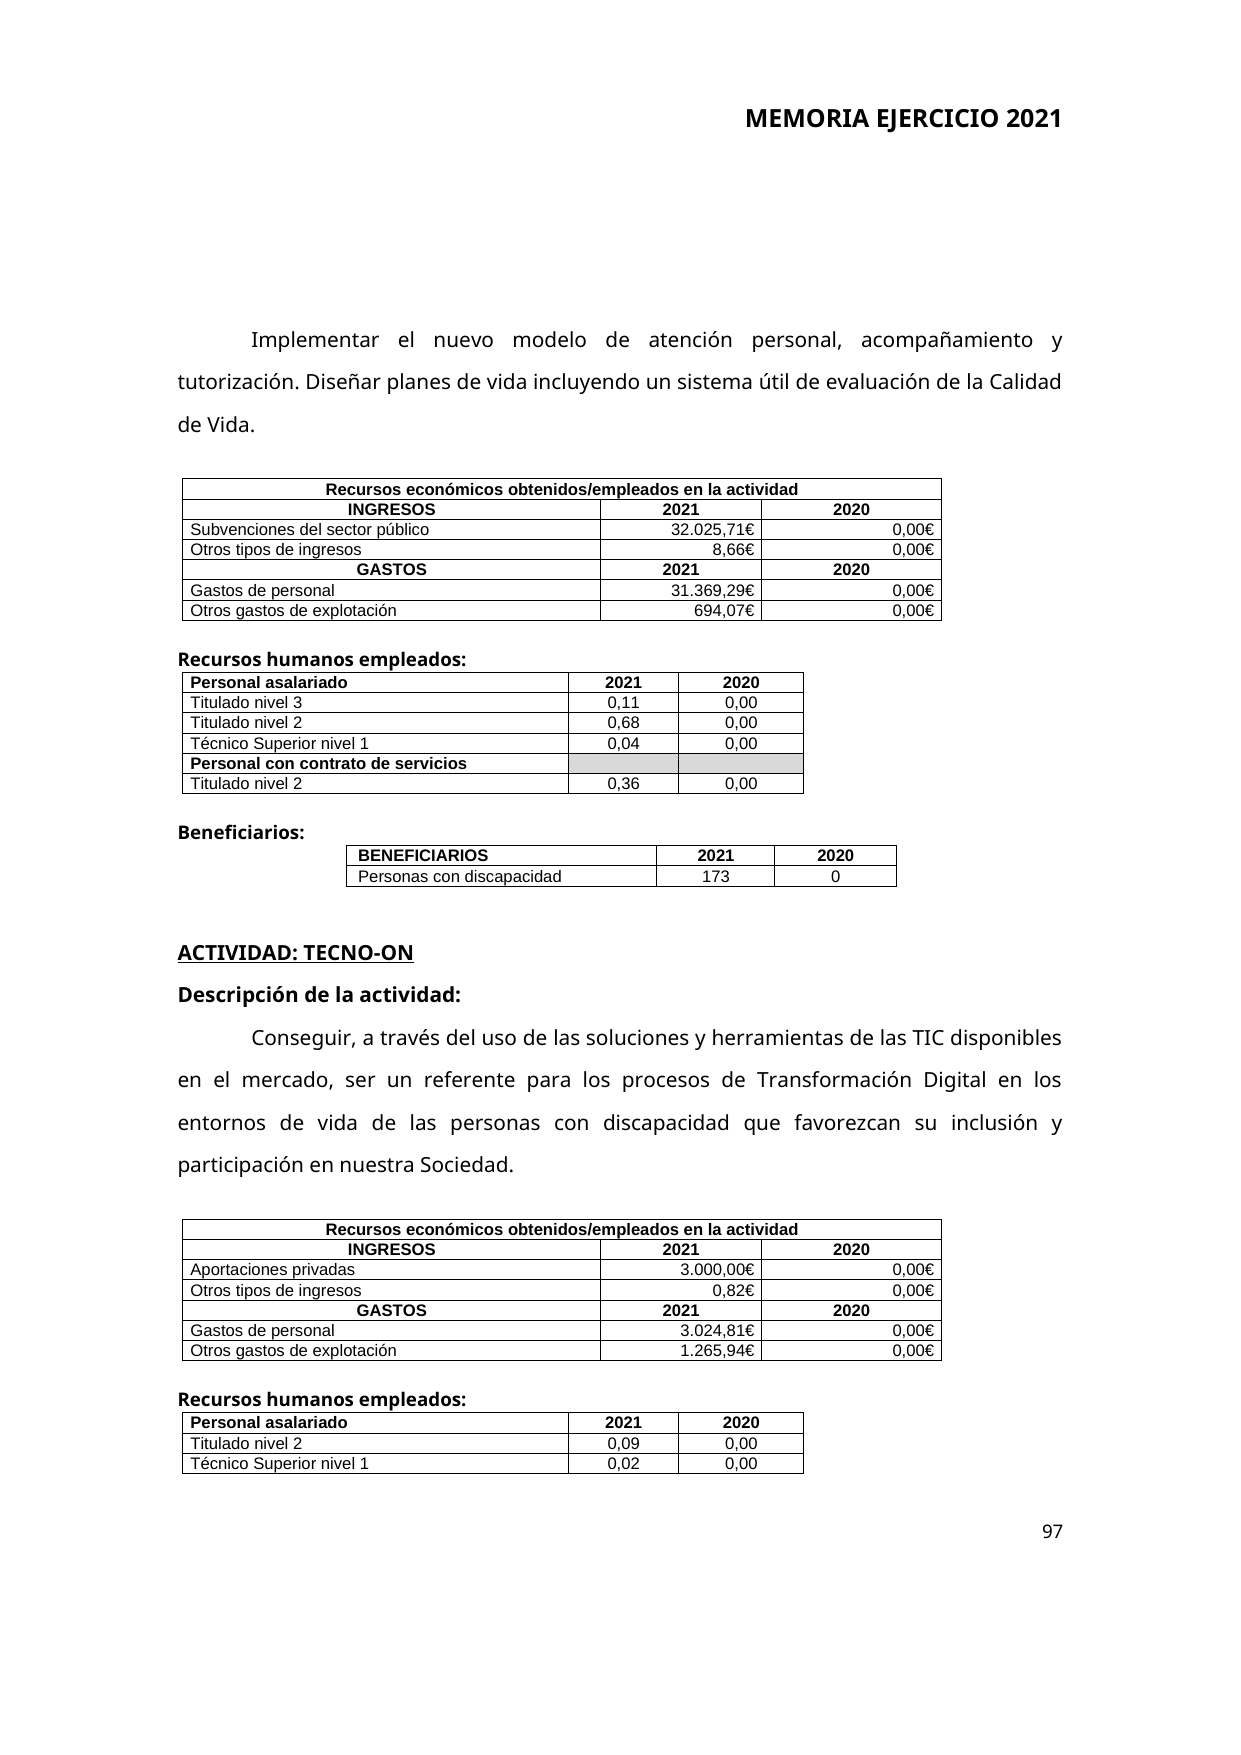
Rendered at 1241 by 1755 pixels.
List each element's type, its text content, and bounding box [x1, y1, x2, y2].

table_cell 694,07€ [601, 601, 761, 620]
table_cell 3.000,00€ [601, 1260, 761, 1279]
table_cell 0,82€ [601, 1280, 761, 1299]
table_cell 0,00€ [762, 1341, 941, 1360]
table_cell Gastos de personal [183, 1321, 600, 1340]
table_cell 0,00 [679, 1434, 803, 1453]
table_cell 0,00 [679, 734, 803, 753]
table_header 2021 [569, 1413, 678, 1432]
table_cell 31.369,29€ [601, 580, 761, 599]
table_cell 0,02 [569, 1454, 678, 1473]
table_cell 3.024,81€ [601, 1321, 761, 1340]
table_header 2020 [679, 1413, 803, 1432]
table_cell 2021 [601, 1240, 761, 1259]
table_cell Otros gastos de explotación [183, 601, 600, 620]
table_cell 2020 [762, 1301, 941, 1320]
table_cell [569, 754, 678, 773]
table_cell 173 [657, 866, 774, 886]
table_cell 0,36 [569, 774, 678, 793]
text Implementar el nuevo modelo de atención personal, acompañamiento y tutorización. Diseñar planes de vida incluyendo un sistema útil de evaluación de la Calidad de Vida. [177, 325, 1063, 438]
table_cell GASTOS [183, 560, 600, 579]
table_cell 0,11 [569, 693, 678, 712]
table_cell Otros tipos de ingresos [183, 1280, 600, 1299]
table_cell INGRESOS [183, 500, 600, 519]
text Recursos humanos empleados: [177, 1387, 1063, 1412]
table_header 2020 [775, 846, 896, 865]
table_cell Técnico Superior nivel 1 [183, 1454, 568, 1473]
table_cell Aportaciones privadas [183, 1260, 600, 1279]
text Beneficiarios: [177, 819, 1063, 845]
table_cell 0,00 [679, 713, 803, 732]
table_cell 0,00€ [762, 520, 941, 539]
table_cell Personas con discapacidad [347, 866, 656, 886]
text Conseguir, a través del uso de las soluciones y herramientas de las TIC disponibles en el mercado, ser un referente para los procesos de Transformación Digital en los entornos de vida de las personas con discapacidad que favorezcan su inclusión y participación en nuestra Sociedad. [177, 1023, 1063, 1179]
table_cell Gastos de personal [183, 580, 600, 599]
table_header Recursos económicos obtenidos/empleados en la actividad [183, 1220, 941, 1239]
table_cell Subvenciones del sector público [183, 520, 600, 539]
table_cell GASTOS [183, 1301, 600, 1320]
table_header 2021 [569, 673, 678, 692]
text ACTIVIDAD: TECNO-ON [177, 938, 1063, 966]
table_cell 0,00 [679, 1454, 803, 1473]
table_cell 32.025,71€ [601, 520, 761, 539]
table_cell Titulado nivel 2 [183, 1434, 568, 1453]
table_cell 0,00 [679, 693, 803, 712]
text Descripción de la actividad: [177, 980, 1063, 1009]
table_cell 2021 [601, 500, 761, 519]
table_cell 0,09 [569, 1434, 678, 1453]
table_cell 0,00€ [762, 601, 941, 620]
table_cell INGRESOS [183, 1240, 600, 1259]
table_cell 0,00€ [762, 1321, 941, 1340]
table_header 2020 [679, 673, 803, 692]
table_header 2021 [657, 846, 774, 865]
table_cell Técnico Superior nivel 1 [183, 734, 568, 753]
table_cell 0,04 [569, 734, 678, 753]
table_cell 8,66€ [601, 540, 761, 559]
table_cell Personal con contrato de servicios [183, 754, 568, 773]
table_cell 0 [775, 866, 896, 886]
table_cell Otros tipos de ingresos [183, 540, 600, 559]
table_cell Titulado nivel 3 [183, 693, 568, 712]
table_cell 0,00€ [762, 580, 941, 599]
table_header Personal asalariado [183, 673, 568, 692]
table_cell 2020 [762, 1240, 941, 1259]
table_cell Titulado nivel 2 [183, 774, 568, 793]
table_cell [679, 754, 803, 773]
table_cell 0,00€ [762, 1260, 941, 1279]
table_header BENEFICIARIOS [347, 846, 656, 865]
table_header Recursos económicos obtenidos/empleados en la actividad [183, 479, 941, 498]
table_cell Otros gastos de explotación [183, 1341, 600, 1360]
table_cell 0,68 [569, 713, 678, 732]
table_cell 0,00€ [762, 540, 941, 559]
text Recursos humanos empleados: [177, 646, 1063, 672]
table_header Personal asalariado [183, 1413, 568, 1432]
table_cell 2020 [762, 560, 941, 579]
table_cell 0,00€ [762, 1280, 941, 1299]
table_cell 2021 [601, 560, 761, 579]
table_cell 1.265,94€ [601, 1341, 761, 1360]
table_cell 2021 [601, 1301, 761, 1320]
table_cell 0,00 [679, 774, 803, 793]
table_cell Titulado nivel 2 [183, 713, 568, 732]
table_cell 2020 [762, 500, 941, 519]
